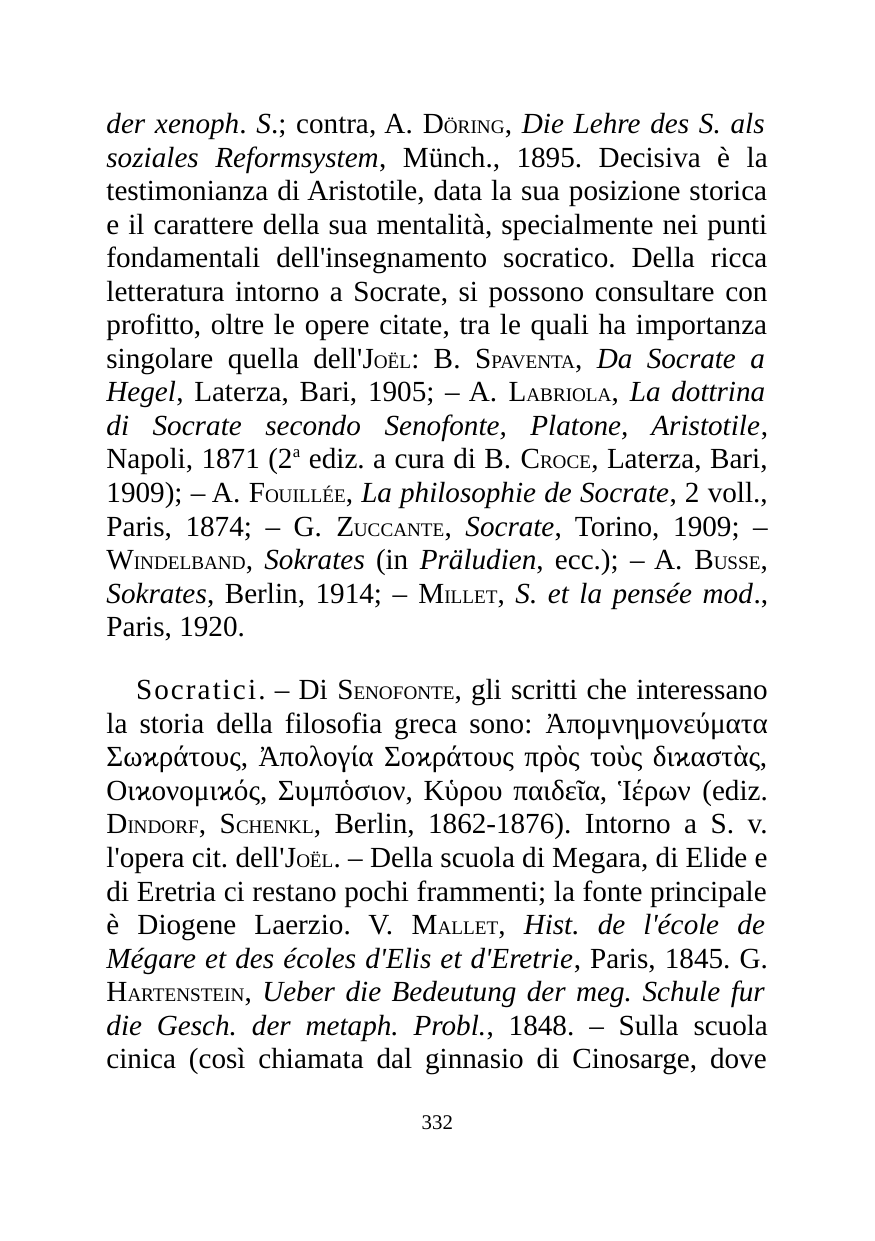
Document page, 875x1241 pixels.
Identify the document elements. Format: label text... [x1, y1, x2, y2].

text der xenoph. S.; contra, A. Döring, Die Lehre des S. als soziales Reformsystem, Münch., 1895. Decisiva è la testimonianza di Aristotile, data la sua posizione storica e il carattere della sua mentalità, specialmente nei punti fondamentali dell'insegnamento socratico. Della ricca letteratura intorno a Socrate, si possono consultare con profitto, oltre le opere citate, tra le quali ha importanza singolare quella dell'Joël: B. Spaventa, Da Socrate a Hegel, Laterza, Bari, 1905; – A. Labriola, La dottrina di Socrate secondo Senofonte, Platone, Aristotile, Napoli, 1871 (2a ediz. a cura di B. Croce, Laterza, Bari, 1909); – A. Fouillée, La philosophie de Socrate, 2 voll., Paris, 1874; – G. Zuccante, Socrate, Torino, 1909; – Windelband, Sokrates (in Präludien, ecc.); – A. Busse, Sokrates, Berlin, 1914; – Millet, S. et la pensée mod., Paris, 1920. [106, 106, 768, 643]
text Socratici. – Di Senofonte, gli scritti che interessano la storia della filosofia greca sono: Ἀπομνημονεύματα Σωϰράτους, Ἀπολογία Σοϰράτους πρὸς τοὺς διϰαστὰς, Οιϰονομιϰός, Συμπὁσιον, Κὑρου παιδεῖα, Ἱέρων (ediz. Dindorf, Schenkl, Berlin, 1862-1876). Intorno a S. v. l'opera cit. dell'Joël. – Della scuola di Megara, di Elide e di Eretria ci restano pochi frammenti; la fonte principale è Diogene Laerzio. V. Mallet, Hist. de l'école de Mégare et des écoles d'Elis et d'Eretrie, Paris, 1845. G. Hartenstein, Ueber die Bedeutung der meg. Schule fur die Gesch. der metaph. Probl., 1848. – Sulla scuola cinica (così chiamata dal ginnasio di Cinosarge, dove [106, 672, 768, 1075]
